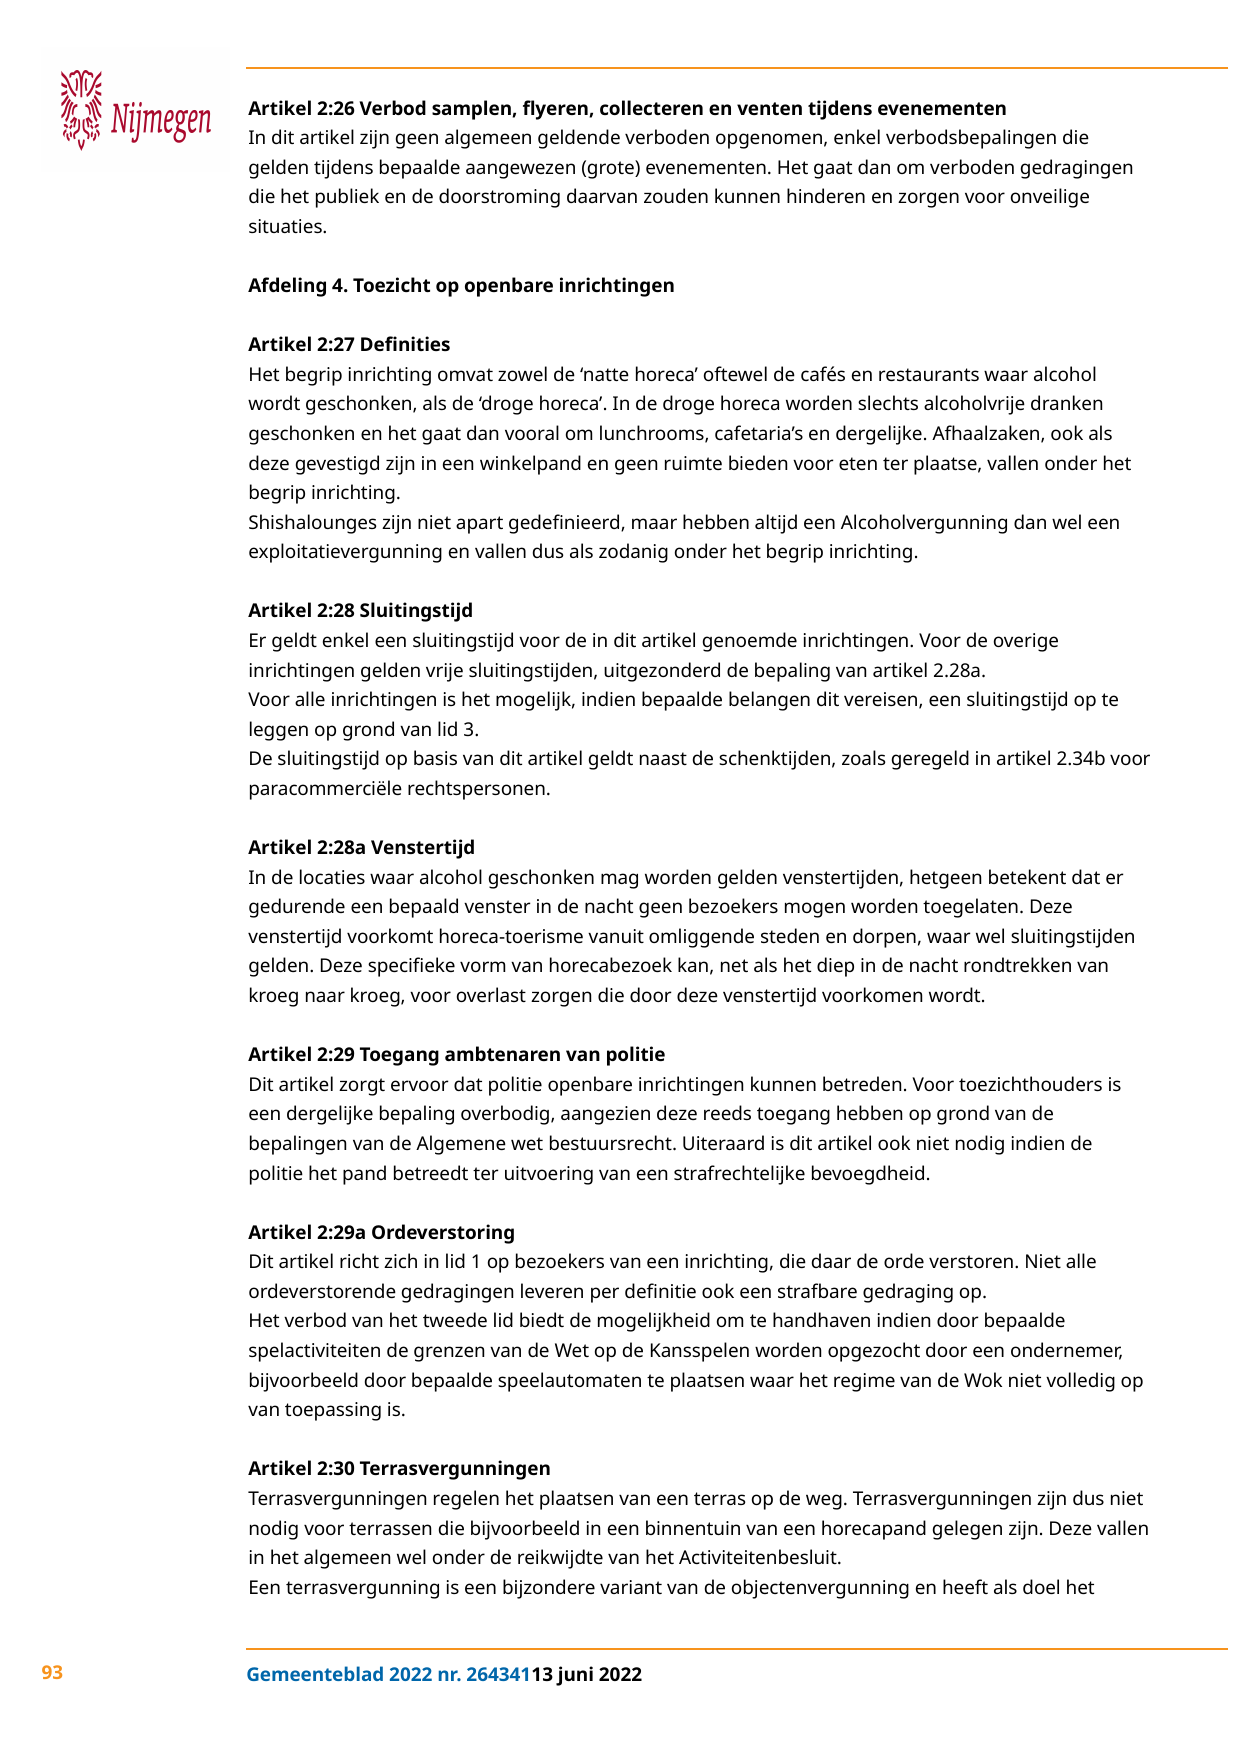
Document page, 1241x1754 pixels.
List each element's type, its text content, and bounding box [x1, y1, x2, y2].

text In de locaties waar alcohol geschonken mag worden gelden venstertijden, hetgeen betekent dat er gedurende een bepaald venster in de nacht geen bezoekers mogen worden toegelaten. Deze venstertijd voorkomt horeca-toerisme vanuit omliggende steden en dorpen, waar wel sluitingstijden gelden. Deze specifieke vorm van horecabezoek kan, net als het diep in de nacht rondtrekken van kroeg naar kroeg, voor overlast zorgen die door deze venstertijd voorkomen wordt. [248, 864, 1152, 1008]
text Het verbod van het tweede lid biedt de mogelijkheid om te handhaven indien door bepaalde spelactiviteiten de grenzen van de Wet op de Kansspelen worden opgezocht door een ondernemer, bijvoorbeeld door bepaalde speelautomaten te plaatsen waar het regime van de Wok niet volledig op van toepassing is. [248, 1308, 1152, 1422]
text Artikel 2:29 Toegang ambtenaren van politie [248, 1041, 1152, 1067]
text Het begrip inrichting omvat zowel de ‘natte horeca’ oftewel de cafés en restaurants waar alcohol wordt geschonken, als de ‘droge horeca’. In de droge horeca worden slechts alcoholvrije dranken geschonken en het gaat dan vooral om lunchrooms, cafetaria’s en dergelijke. Afhaalzaken, ook als deze gevestigd zijn in een winkelpand en geen ruimte bieden voor eten ter plaatse, vallen onder het begrip inrichting. [248, 361, 1152, 505]
text Afdeling 4. Toezicht op openbare inrichtingen [248, 272, 1152, 298]
text Er geldt enkel een sluitingstijd voor de in dit artikel genoemde inrichtingen. Voor de overige inrichtingen gelden vrije sluitingstijden, uitgezonderd de bepaling van artikel 2.28a. [248, 627, 1152, 683]
text Artikel 2:28 Sluitingstijd [248, 598, 1152, 623]
text Artikel 2:26 Verbod samplen, flyeren, collecteren en venten tijdens evenementen [248, 95, 1152, 121]
text Voor alle inrichtingen is het mogelijk, indien bepaalde belangen dit vereisen, een sluitingstijd op te leggen op grond van lid 3. [248, 686, 1152, 742]
text Shishalounges zijn niet apart gedefinieerd, maar hebben altijd een Alcoholvergunning dan wel een exploitatievergunning en vallen dus als zodanig onder het begrip inrichting. [248, 509, 1152, 564]
text Artikel 2:29a Ordeverstoring [248, 1219, 1152, 1245]
text Artikel 2:27 Definities [248, 331, 1152, 357]
text Een terrasvergunning is een bijzondere variant van de objectenvergunning en heeft als doel het [248, 1574, 1152, 1600]
text In dit artikel zijn geen algemeen geldende verboden opgenomen, enkel verbodsbepalingen die gelden tijdens bepaalde aangewezen (grote) evenementen. Het gaat dan om verboden gedragingen die het publiek en de doorstroming daarvan zouden kunnen hinderen en zorgen voor onveilige situaties. [248, 124, 1152, 239]
text Artikel 2:28a Venstertijd [248, 834, 1152, 860]
picture [41, 47, 231, 172]
text Artikel 2:30 Terrasvergunningen [248, 1456, 1152, 1481]
text Terrasvergunningen regelen het plaatsen van een terras op de weg. Terrasvergunningen zijn dus niet nodig voor terrassen die bijvoorbeeld in een binnentuin van een horecapand gelegen zijn. Deze vallen in het algemeen wel onder de reikwijdte van het Activiteitenbesluit. [248, 1485, 1152, 1570]
text Dit artikel zorgt ervoor dat politie openbare inrichtingen kunnen betreden. Voor toezichthouders is een dergelijke bepaling overbodig, aangezien deze reeds toegang hebben op grond van de bepalingen van de Algemene wet bestuursrecht. Uiteraard is dit artikel ook niet nodig indien de politie het pand betreedt ter uitvoering van een strafrechtelijke bevoegdheid. [248, 1071, 1152, 1186]
text Dit artikel richt zich in lid 1 op bezoekers van een inrichting, die daar de orde verstoren. Niet alle ordeverstorende gedragingen leveren per definitie ook een strafbare gedraging op. [248, 1248, 1152, 1304]
text De sluitingstijd op basis van dit artikel geldt naast de schenktijden, zoals geregeld in artikel 2.34b voor paracommerciële rechtspersonen. [248, 746, 1152, 801]
